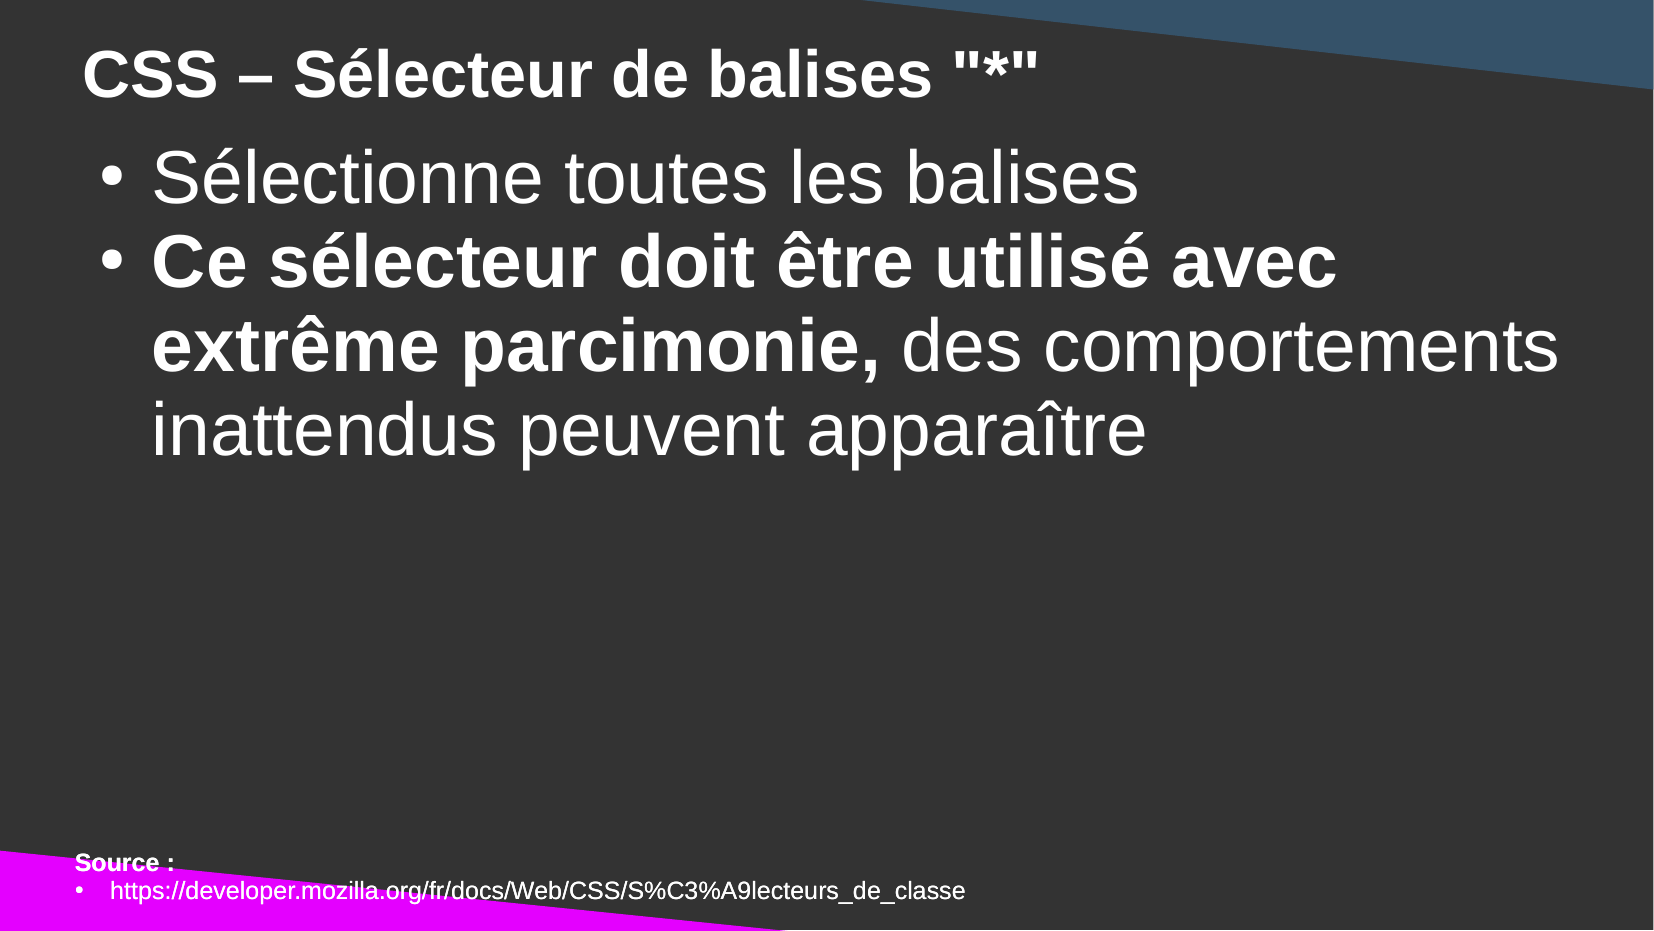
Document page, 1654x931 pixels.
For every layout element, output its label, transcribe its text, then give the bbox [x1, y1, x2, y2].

title CSS – Sélecteur de balises "*" [82, 37, 1571, 114]
list Sélectionne toutes les balises Ce sélecteur doit être utilisé avec extrême parcimonie, des comportements inattendus peuvent apparaître [80, 135, 1605, 833]
text_box Source : https://developer.mozilla.org/fr/docs/Web/CSS/S%C3%A9lecteurs_de_classe [60, 841, 1546, 913]
text_box [0, 850, 788, 931]
text_box [860, 0, 1654, 90]
